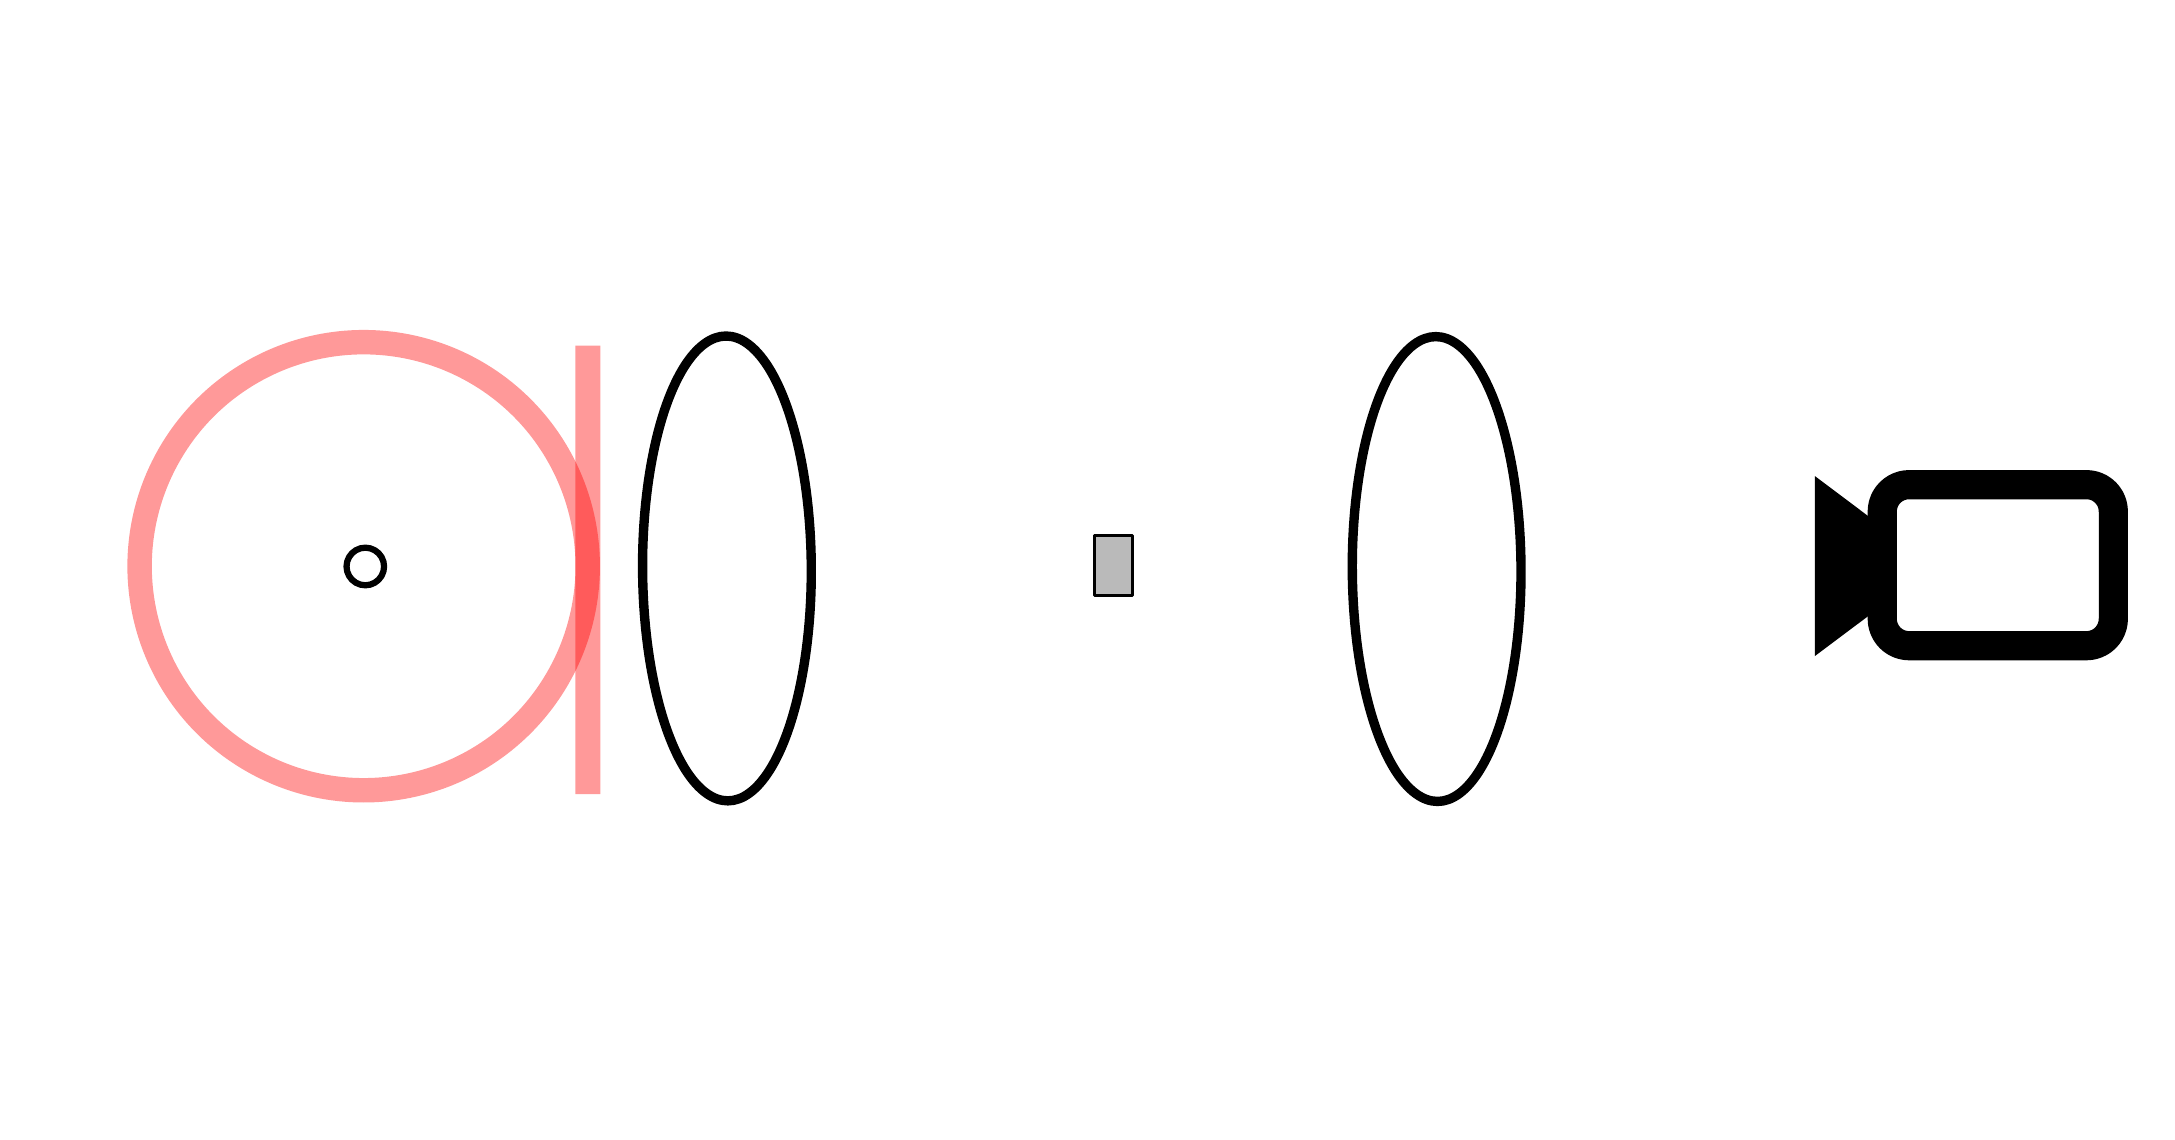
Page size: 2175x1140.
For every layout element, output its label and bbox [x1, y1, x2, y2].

text_box [1094, 535, 1133, 596]
text_box [642, 336, 812, 801]
text_box [127, 329, 600, 803]
text_box [1352, 336, 1522, 802]
text_box [1882, 484, 2114, 646]
text_box [1814, 476, 1875, 657]
